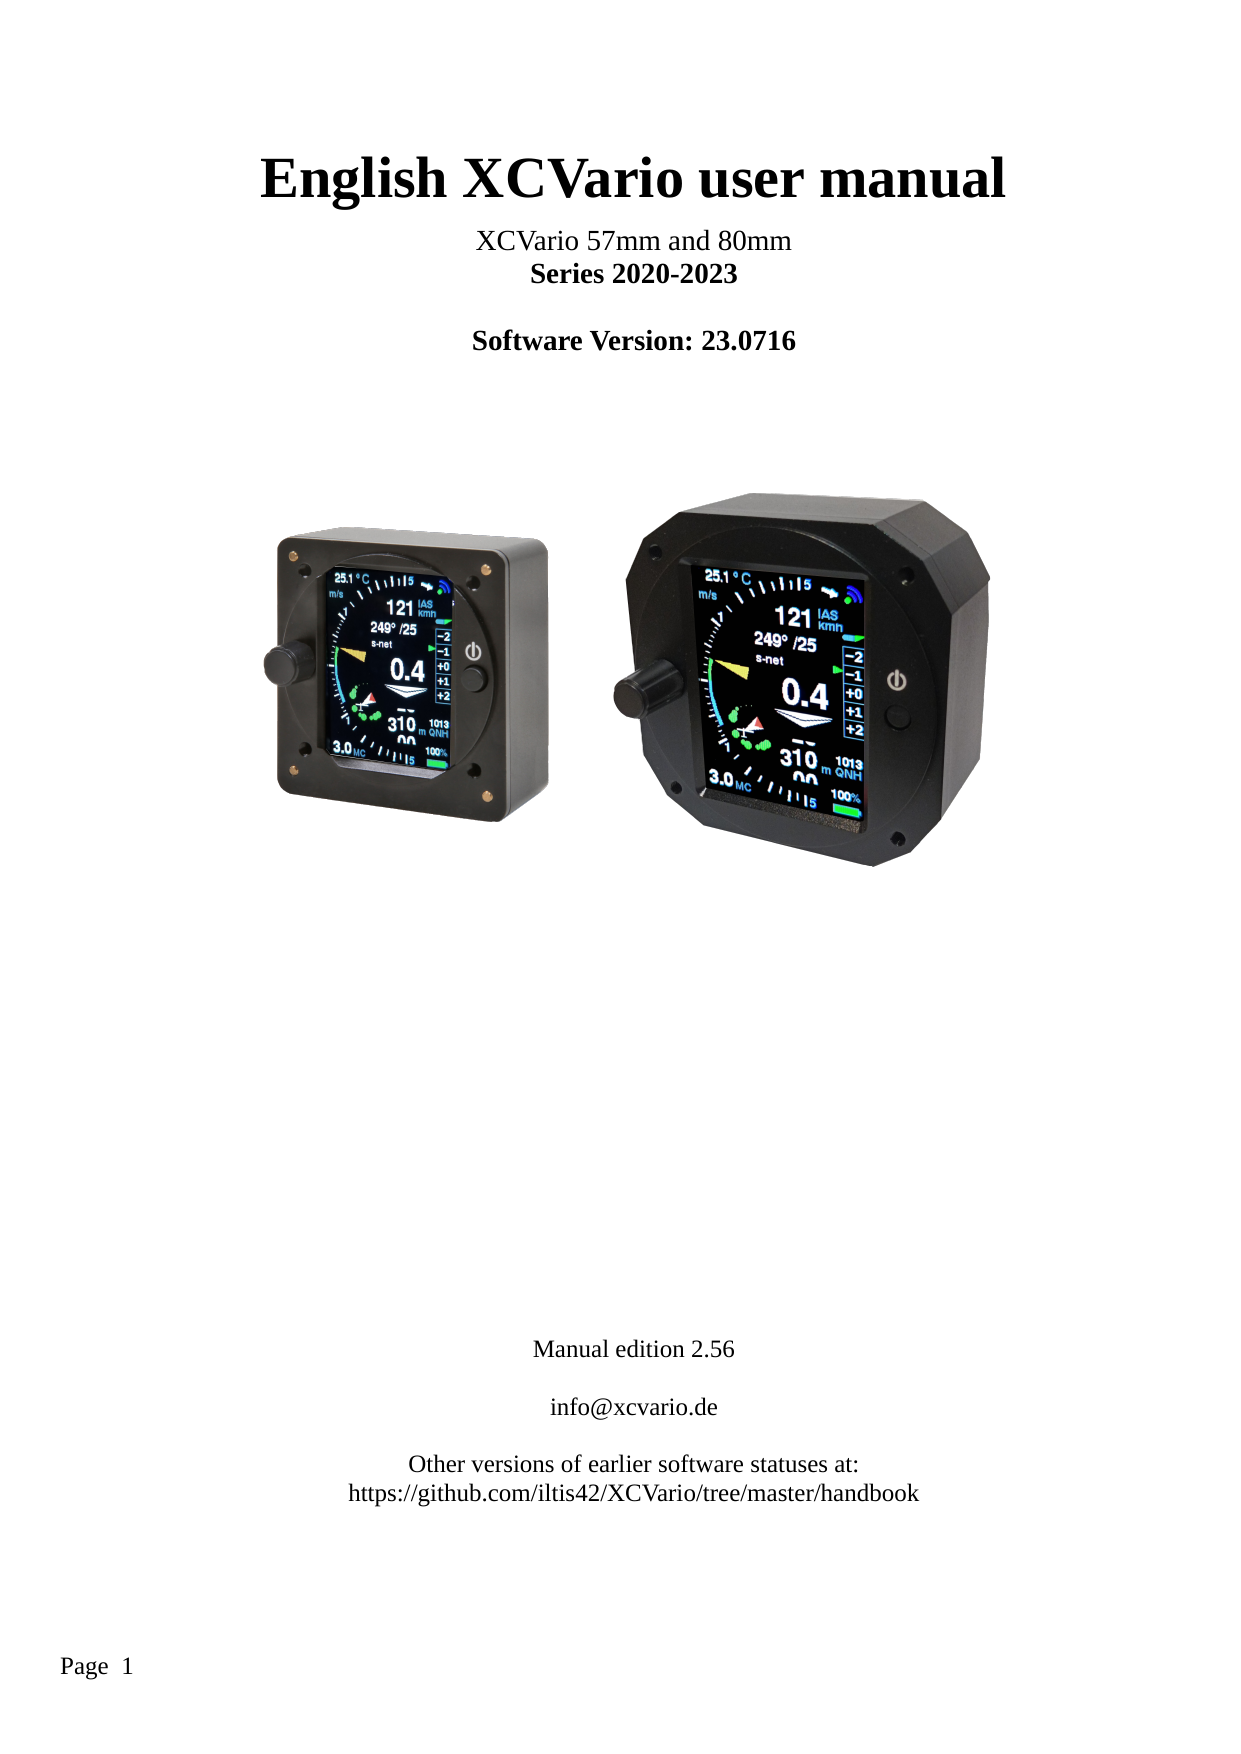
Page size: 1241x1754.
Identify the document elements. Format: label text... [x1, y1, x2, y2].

text info@xcvario.de [60, 1392, 1207, 1421]
text Other versions of earlier software statuses at: [60, 1449, 1207, 1478]
picture [263, 527, 549, 822]
picture [613, 493, 991, 867]
text XCVario 57mm and 80mm Series 2020-2023 Software Version: 23.0716 [60, 223, 1207, 386]
title English XCVario user manual [60, 143, 1207, 210]
text Manual edition 2.56 [60, 1334, 1207, 1363]
text https://github.com/iltis42/XCVario/tree/master/handbook [60, 1478, 1207, 1507]
